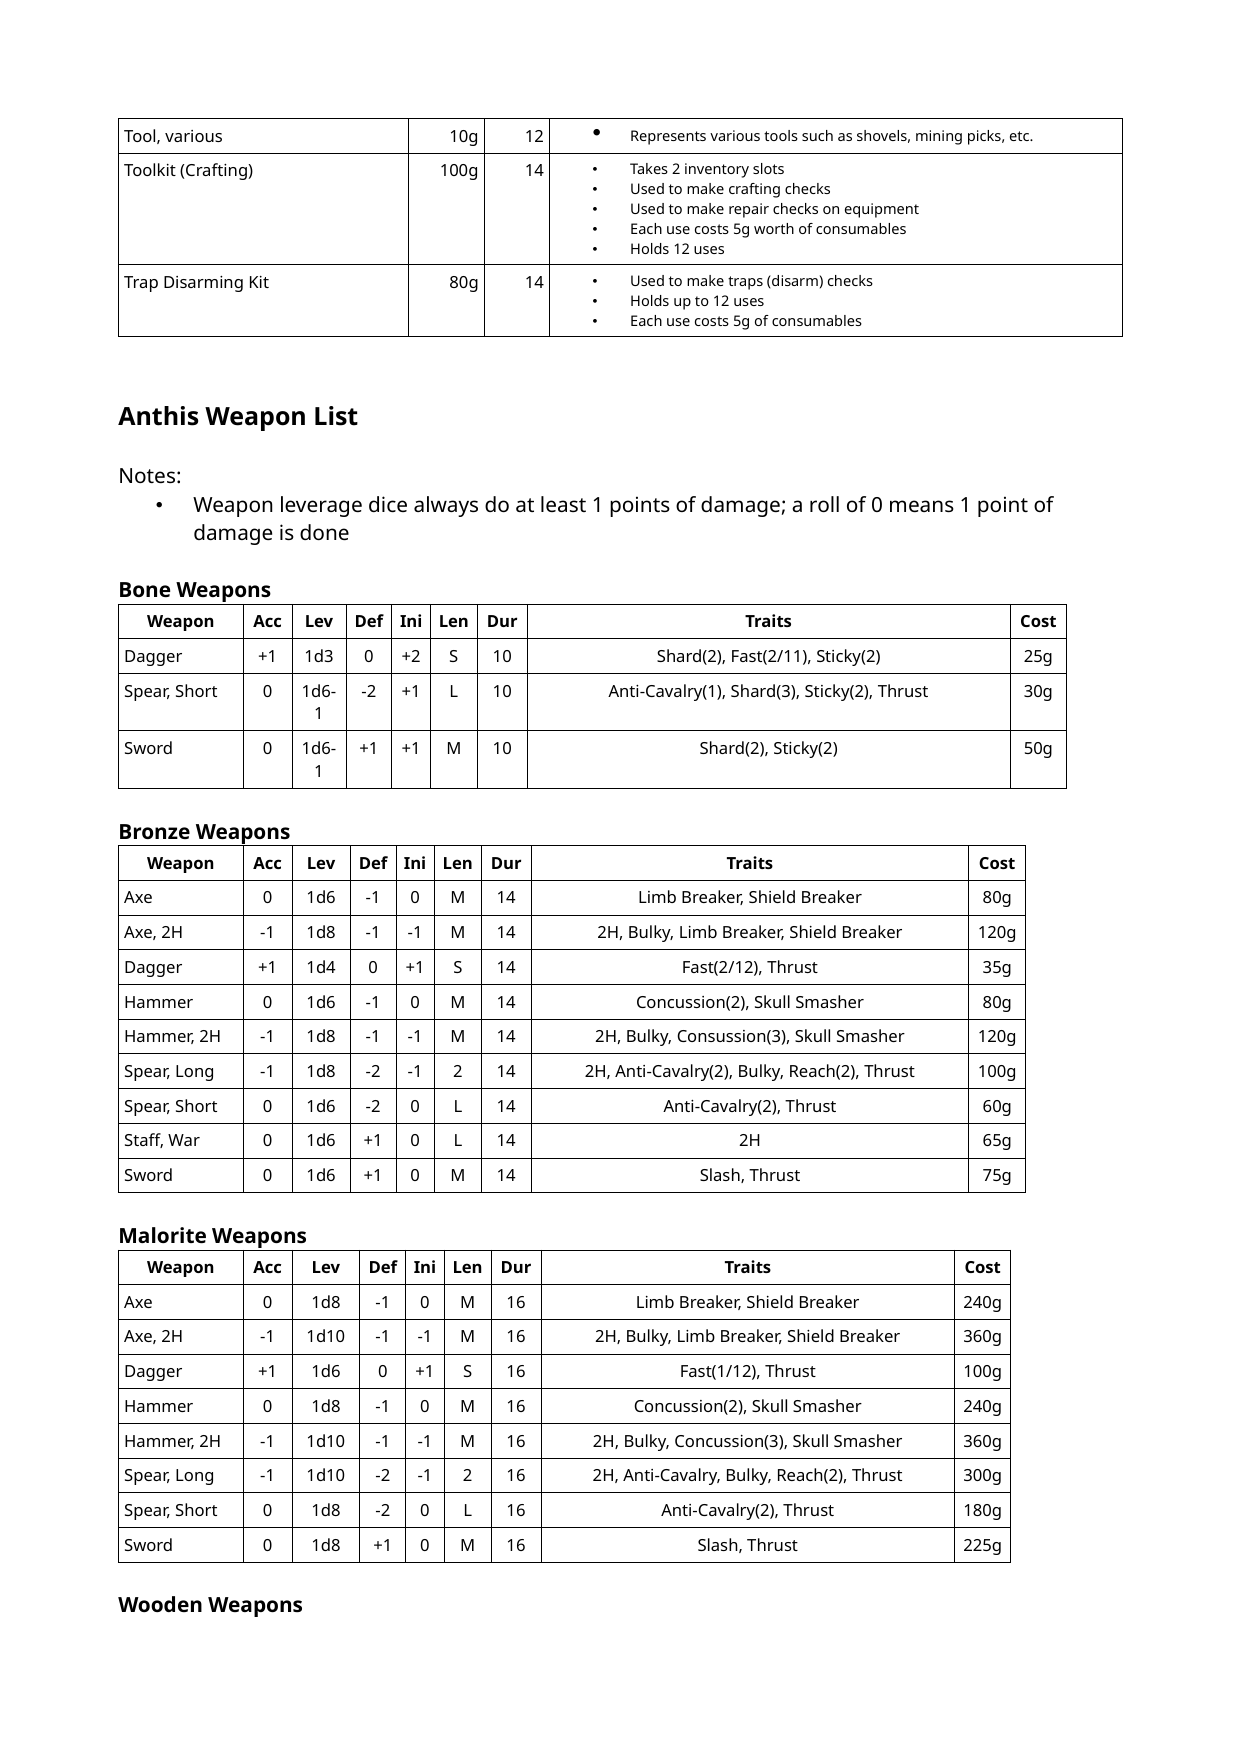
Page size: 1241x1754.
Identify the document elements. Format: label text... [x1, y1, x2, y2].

table_header Lev [293, 1251, 359, 1284]
table_cell Shard(2), Fast(2/11), Sticky(2) [528, 639, 1010, 673]
table_cell 1d8 [293, 1020, 350, 1053]
table_cell M [445, 1424, 491, 1458]
table_cell 240g [955, 1389, 1010, 1423]
table_cell -1 [351, 1020, 396, 1053]
table_cell 12 [485, 119, 549, 153]
table_cell Fast(1/12), Thrust [542, 1355, 954, 1388]
table_cell Toolkit (Crafting) [119, 154, 408, 264]
table_cell S [431, 639, 477, 673]
table_cell 14 [482, 881, 531, 914]
table_cell M [445, 1285, 491, 1319]
table_cell 360g [955, 1320, 1010, 1353]
table_cell 1d6 [293, 1124, 350, 1157]
table_cell -1 [406, 1424, 444, 1458]
table_cell 1d6 [293, 1089, 350, 1123]
table_cell -1 [244, 1320, 292, 1353]
table_cell 0 [397, 1159, 434, 1192]
table_cell 0 [406, 1528, 444, 1562]
table_cell 16 [492, 1424, 541, 1458]
table_cell -1 [406, 1320, 444, 1353]
table_cell +1 [406, 1355, 444, 1388]
table_header Cost [1011, 605, 1066, 638]
table_cell Dagger [119, 1355, 243, 1388]
table_cell 25g [1011, 639, 1066, 673]
text Anthis Weapon List [118, 399, 1122, 433]
table_cell M [435, 1020, 481, 1053]
table_cell -1 [244, 1020, 292, 1053]
text Wooden Weapons [118, 1591, 1122, 1619]
table_cell 0 [397, 985, 434, 1019]
table_cell Shard(2), Sticky(2) [528, 731, 1010, 788]
table_cell -2 [347, 674, 391, 730]
table_cell Dagger [119, 639, 243, 673]
table_cell 2H, Anti-Cavalry(2), Bulky, Reach(2), Thrust [532, 1054, 968, 1088]
table_header Len [435, 846, 481, 880]
table_cell M [431, 731, 477, 788]
table_cell -1 [360, 1285, 405, 1319]
table_cell 300g [955, 1459, 1010, 1492]
table_cell Represents various tools such as shovels, mining picks, etc. [550, 119, 1122, 153]
table_header Def [360, 1251, 405, 1284]
table_cell 2H [532, 1124, 968, 1157]
table_cell Fast(2/12), Thrust [532, 950, 968, 984]
table_cell M [445, 1389, 491, 1423]
table_cell -1 [397, 916, 434, 949]
table_cell Limb Breaker, Shield Breaker [542, 1285, 954, 1319]
text Bone Weapons [118, 575, 1122, 604]
table_header Lev [293, 605, 346, 638]
table_cell Anti-Cavalry(2), Thrust [532, 1089, 968, 1123]
table_cell -1 [360, 1389, 405, 1423]
table_cell Tool, various [119, 119, 408, 153]
table_header Dur [482, 846, 531, 880]
table_cell Anti-Cavalry(2), Thrust [542, 1493, 954, 1527]
table_cell 0 [397, 1089, 434, 1123]
table_cell M [435, 985, 481, 1019]
table_cell +2 [392, 639, 430, 673]
table_cell 16 [492, 1320, 541, 1353]
table_cell +1 [351, 1159, 396, 1192]
table_cell 0 [244, 1124, 292, 1157]
table_cell 35g [969, 950, 1025, 984]
table_cell 0 [244, 881, 292, 914]
table_cell 10 [478, 731, 527, 788]
table_cell 16 [492, 1493, 541, 1527]
table_header Traits [532, 846, 968, 880]
table_cell 0 [397, 881, 434, 914]
table_header Traits [542, 1251, 954, 1284]
table_header Acc [244, 605, 292, 638]
table_cell 50g [1011, 731, 1066, 788]
table_cell 1d8 [293, 1528, 359, 1562]
table_cell -1 [351, 916, 396, 949]
table_cell S [445, 1355, 491, 1388]
table_cell -2 [351, 1089, 396, 1123]
table_cell Dagger [119, 950, 243, 984]
table_cell Trap Disarming Kit [119, 265, 408, 336]
table_cell 120g [969, 1020, 1025, 1053]
table_header Cost [955, 1251, 1010, 1284]
table_cell -1 [397, 1054, 434, 1088]
table_cell 10 [478, 639, 527, 673]
table_header Dur [478, 605, 527, 638]
table_header Ini [406, 1251, 444, 1284]
table_cell 65g [969, 1124, 1025, 1157]
table_header Def [347, 605, 391, 638]
table_cell 2H, Anti-Cavalry, Bulky, Reach(2), Thrust [542, 1459, 954, 1492]
table_cell 14 [482, 1159, 531, 1192]
table_header Ini [392, 605, 430, 638]
table_cell 0 [244, 1089, 292, 1123]
table_cell Slash, Thrust [542, 1528, 954, 1562]
table_header Len [431, 605, 477, 638]
table_cell Staff, War [119, 1124, 243, 1157]
table_cell Anti-Cavalry(1), Shard(3), Sticky(2), Thrust [528, 674, 1010, 730]
table_cell 14 [482, 950, 531, 984]
table_cell L [445, 1493, 491, 1527]
table_cell 1d8 [293, 1054, 350, 1088]
table_cell -1 [244, 1424, 292, 1458]
table_cell 0 [244, 985, 292, 1019]
table_cell 1d8 [293, 916, 350, 949]
table_cell 1d8 [293, 1285, 359, 1319]
table_cell Sword [119, 1528, 243, 1562]
table_header Len [445, 1251, 491, 1284]
table_cell 14 [485, 265, 549, 336]
table_cell 1d6 [293, 985, 350, 1019]
text Malorite Weapons [118, 1221, 1122, 1249]
table_cell Sword [119, 1159, 243, 1192]
table_cell 1d10 [293, 1424, 359, 1458]
table_cell 0 [244, 674, 292, 730]
table_cell +1 [347, 731, 391, 788]
table_cell L [435, 1124, 481, 1157]
table_header Weapon [119, 605, 243, 638]
table_cell Spear, Short [119, 1493, 243, 1527]
table_cell 75g [969, 1159, 1025, 1192]
table_cell 1d8 [293, 1389, 359, 1423]
table_cell Hammer, 2H [119, 1424, 243, 1458]
table_cell 1d3 [293, 639, 346, 673]
table_cell 80g [409, 265, 484, 336]
table_cell 2 [435, 1054, 481, 1088]
table_cell Sword [119, 731, 243, 788]
table_cell Spear, Long [119, 1459, 243, 1492]
table_cell -1 [244, 916, 292, 949]
table_cell 0 [244, 1528, 292, 1562]
table_cell 0 [406, 1285, 444, 1319]
table_cell 120g [969, 916, 1025, 949]
table_cell Used to make traps (disarm) checks Holds up to 12 uses Each use costs 5g of consumables [550, 265, 1122, 336]
table_cell 1d6 [293, 1159, 350, 1192]
table_cell Axe [119, 1285, 243, 1319]
table_cell 0 [244, 1285, 292, 1319]
text Notes: [118, 461, 1122, 490]
table_cell L [431, 674, 477, 730]
table_cell 0 [406, 1493, 444, 1527]
table_cell -2 [360, 1493, 405, 1527]
table_cell 100g [955, 1355, 1010, 1388]
table_cell -1 [397, 1020, 434, 1053]
list Weapon leverage dice always do at least 1 points of damage; a roll of 0 means 1 point of damage is done [156, 490, 1122, 547]
table_cell M [435, 1159, 481, 1192]
table_cell +1 [244, 950, 292, 984]
table_cell 0 [397, 1124, 434, 1157]
table_cell 14 [482, 916, 531, 949]
table_cell 16 [492, 1285, 541, 1319]
table_cell +1 [244, 639, 292, 673]
table_cell Hammer [119, 985, 243, 1019]
table_cell 0 [406, 1389, 444, 1423]
table_cell 10g [409, 119, 484, 153]
table_cell Limb Breaker, Shield Breaker [532, 881, 968, 914]
table_cell 30g [1011, 674, 1066, 730]
table_cell 240g [955, 1285, 1010, 1319]
table_cell -2 [360, 1459, 405, 1492]
table_cell -1 [360, 1320, 405, 1353]
table_cell -2 [351, 1054, 396, 1088]
table_cell 16 [492, 1355, 541, 1388]
table_cell 0 [244, 731, 292, 788]
table_header Acc [244, 1251, 292, 1284]
table_cell 14 [482, 1020, 531, 1053]
table_cell Slash, Thrust [532, 1159, 968, 1192]
table_cell 14 [482, 985, 531, 1019]
table_cell +1 [351, 1124, 396, 1157]
table_cell 1d8 [293, 1493, 359, 1527]
table_cell 2H, Bulky, Consussion(3), Skull Smasher [532, 1020, 968, 1053]
table_cell -1 [360, 1424, 405, 1458]
table_cell 360g [955, 1424, 1010, 1458]
table_cell M [445, 1320, 491, 1353]
table_cell 225g [955, 1528, 1010, 1562]
table_cell 1d6-1 [293, 674, 346, 730]
table_cell 0 [244, 1493, 292, 1527]
table_header Acc [244, 846, 292, 880]
table_cell Spear, Long [119, 1054, 243, 1088]
table_cell Concussion(2), Skull Smasher [542, 1389, 954, 1423]
table_cell 0 [244, 1159, 292, 1192]
table_cell Axe [119, 881, 243, 914]
table_cell 0 [347, 639, 391, 673]
table_cell 0 [244, 1389, 292, 1423]
table_cell -1 [351, 881, 396, 914]
table_header Weapon [119, 846, 243, 880]
table_cell +1 [392, 674, 430, 730]
table_cell +1 [397, 950, 434, 984]
table_cell Hammer, 2H [119, 1020, 243, 1053]
table_cell 80g [969, 985, 1025, 1019]
table_cell 1d4 [293, 950, 350, 984]
table_header Dur [492, 1251, 541, 1284]
table_cell 1d10 [293, 1320, 359, 1353]
table_header Lev [293, 846, 350, 880]
table_cell 100g [969, 1054, 1025, 1088]
table_cell -1 [406, 1459, 444, 1492]
table_cell Hammer [119, 1389, 243, 1423]
table_cell Spear, Short [119, 1089, 243, 1123]
table_cell -1 [351, 985, 396, 1019]
table_cell +1 [392, 731, 430, 788]
table_cell M [435, 916, 481, 949]
table_header Cost [969, 846, 1025, 880]
table_cell 14 [482, 1089, 531, 1123]
table_cell Takes 2 inventory slots Used to make crafting checks Used to make repair checks on equipment Each use costs 5g worth of consumables Holds 12 uses [550, 154, 1122, 264]
table_cell L [435, 1089, 481, 1123]
table_header Weapon [119, 1251, 243, 1284]
table_cell -1 [244, 1459, 292, 1492]
table_cell 16 [492, 1528, 541, 1562]
table_cell +1 [360, 1528, 405, 1562]
table_cell +1 [244, 1355, 292, 1388]
table_cell 100g [409, 154, 484, 264]
table_cell 180g [955, 1493, 1010, 1527]
table_cell 14 [485, 154, 549, 264]
table_cell Spear, Short [119, 674, 243, 730]
table_cell Axe, 2H [119, 916, 243, 949]
table_cell 80g [969, 881, 1025, 914]
table_cell Axe, 2H [119, 1320, 243, 1353]
table_cell 2H, Bulky, Limb Breaker, Shield Breaker [542, 1320, 954, 1353]
table_cell 14 [482, 1054, 531, 1088]
text Bronze Weapons [118, 817, 1122, 845]
table_cell 16 [492, 1459, 541, 1492]
table_cell 2H, Bulky, Limb Breaker, Shield Breaker [532, 916, 968, 949]
table_cell 10 [478, 674, 527, 730]
table_header Def [351, 846, 396, 880]
table_cell 0 [351, 950, 396, 984]
table_cell 16 [492, 1389, 541, 1423]
table_cell -1 [244, 1054, 292, 1088]
table_cell 1d6 [293, 1355, 359, 1388]
table_cell S [435, 950, 481, 984]
table_cell 1d6 [293, 881, 350, 914]
table_cell M [445, 1528, 491, 1562]
table_cell 14 [482, 1124, 531, 1157]
table_cell Concussion(2), Skull Smasher [532, 985, 968, 1019]
table_cell 2 [445, 1459, 491, 1492]
table_header Traits [528, 605, 1010, 638]
table_cell M [435, 881, 481, 914]
table_cell 60g [969, 1089, 1025, 1123]
table_header Ini [397, 846, 434, 880]
table_cell 2H, Bulky, Concussion(3), Skull Smasher [542, 1424, 954, 1458]
table_cell 0 [360, 1355, 405, 1388]
table_cell 1d10 [293, 1459, 359, 1492]
table_cell 1d6-1 [293, 731, 346, 788]
